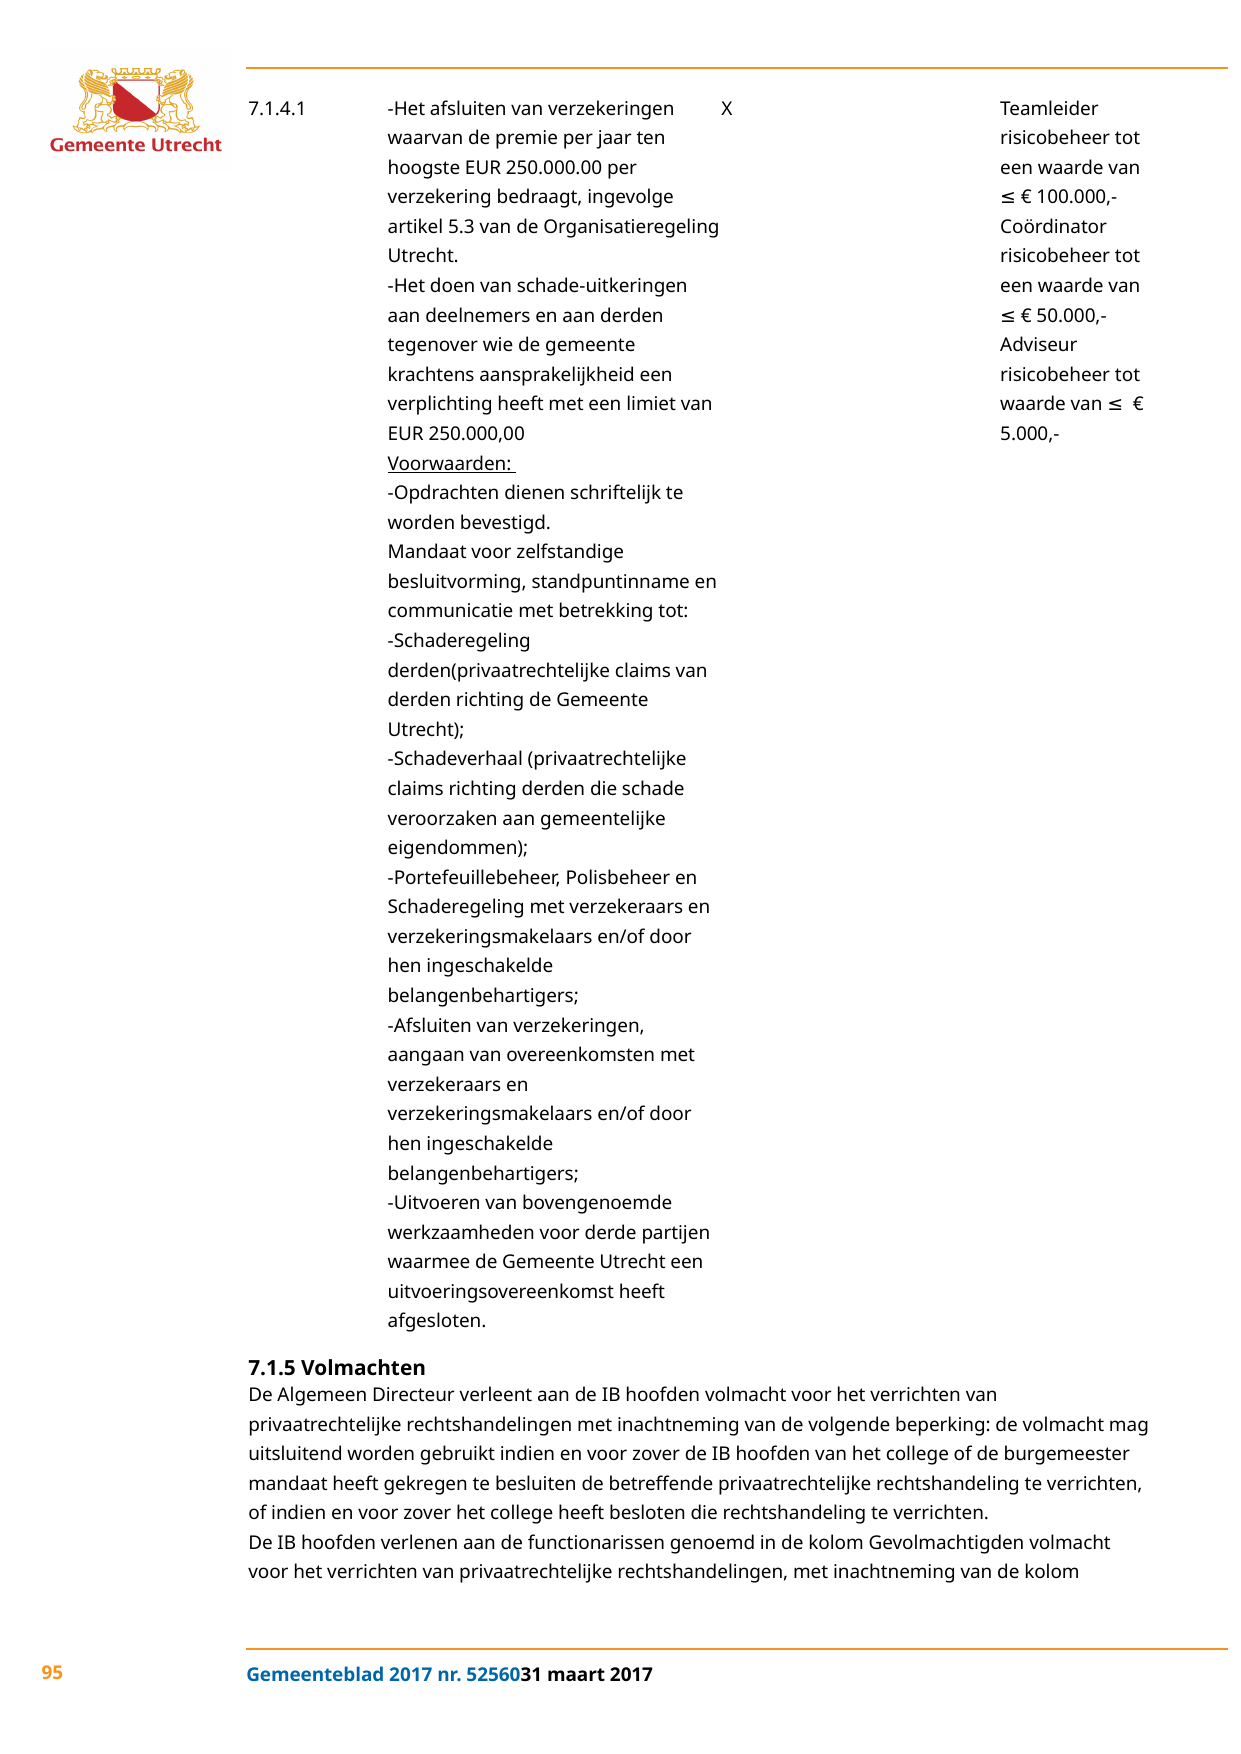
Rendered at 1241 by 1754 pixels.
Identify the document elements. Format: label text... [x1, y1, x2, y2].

text De Algemeen Directeur verleent aan de IB hoofden volmacht voor het verrichten van privaatrechtelijke rechtshandelingen met inachtneming van de volgende beperking: de volmacht mag uitsluitend worden gebruikt indien en voor zover de IB hoofden van het college of de burgemeester mandaat heeft gekregen te besluiten de betreffende privaatrechtelijke rechtshandeling te verrichten, of indien en voor zover het college heeft besloten die rechtshandeling te verrichten. [248, 1381, 1152, 1525]
text De IB hoofden verlenen aan de functionarissen genoemd in de kolom Gevolmachtigden volmacht voor het verrichten van privaatrechtelijke rechtshandelingen, met inachtneming van de kolom [248, 1529, 1152, 1584]
table_cell -Het afsluiten van verzekeringen waarvan de premie per jaar ten hoogste EUR 250.000.00 per verzekering bedraagt, ingevolge artikel 5.3 van de Organisatieregeling Utrecht. -Het doen van schade-uitkeringen aan deelnemers en aan derden tegenover wie de gemeente krachtens aansprakelijkheid een verplichting heeft met een limiet van EUR 250.000,00 Voorwaarden: -Opdrachten dienen schriftelijk te worden bevestigd. Mandaat voor zelfstandige besluitvorming, standpuntinname en communicatie met betrekking tot: -Schaderegeling derden(privaatrechtelijke claims van derden richting de Gemeente Utrecht); -Schadeverhaal (privaatrechtelijke claims richting derden die schade veroorzaken aan gemeentelijke eigendommen); -Portefeuillebeheer, Polisbeheer en Schaderegeling met verzekeraars en verzekeringsmakelaars en/of door hen ingeschakelde belangenbehartigers; -Afsluiten van verzekeringen, aangaan van overeenkomsten met verzekeraars en verzekeringsmakelaars en/of door hen ingeschakelde belangenbehartigers; -Uitvoeren van bovengenoemde werkzaamheden voor derde partijen waarmee de Gemeente Utrecht een uitvoeringsovereenkomst heeft afgesloten. [388, 95, 721, 1333]
text 7.1.5 Volmachten [248, 1353, 1152, 1381]
table_cell [861, 95, 1000, 1333]
table_cell 7.1.4.1 [248, 95, 387, 1333]
table_cell X [721, 95, 861, 1333]
picture [41, 47, 231, 172]
table_cell Teamleider risicobeheer tot een waarde van ≤ € 100.000,- Coördinator risicobeheer tot een waarde van ≤ € 50.000,-Adviseur risicobeheer tot waarde van ≤ € 5.000,- [1000, 95, 1152, 1333]
